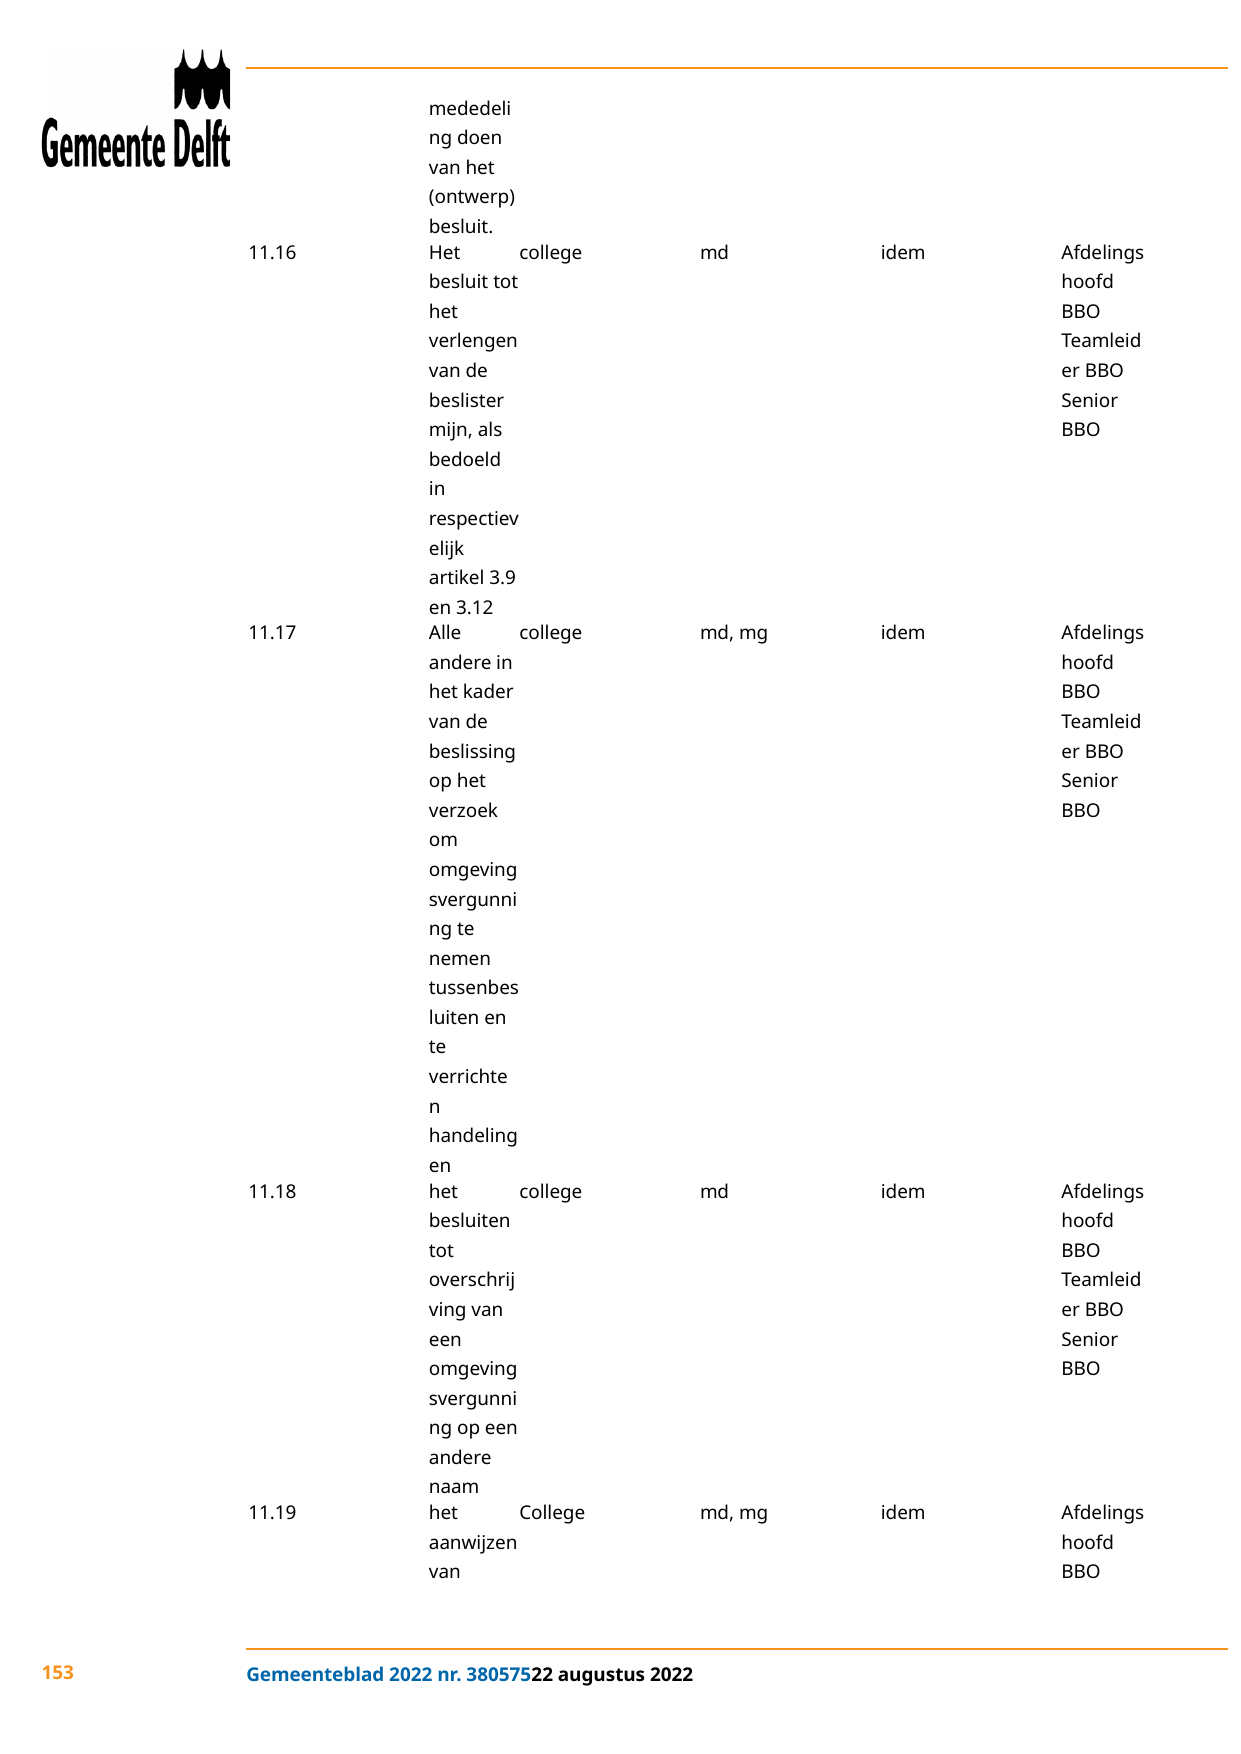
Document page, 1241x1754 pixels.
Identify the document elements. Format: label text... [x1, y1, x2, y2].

table_cell 11.18 [248, 1178, 429, 1499]
table_cell [971, 95, 1061, 239]
table_cell [519, 95, 700, 239]
table_cell [971, 620, 1061, 1178]
table_cell [971, 1499, 1061, 1584]
table_cell md, mg [700, 1499, 881, 1584]
table_cell Afdelingshoofd BBO Teamleider BBO Senior BBO [1061, 1178, 1152, 1499]
table_cell idem [881, 1178, 971, 1499]
table_cell Afdelingshoofd BBO Teamleider BBO Senior BBO [1061, 239, 1152, 619]
table_cell md, mg [700, 620, 881, 1178]
table_cell college [519, 239, 700, 619]
table_cell mededeling doen van het (ontwerp)besluit. [429, 95, 519, 239]
table_cell [971, 239, 1061, 619]
table_cell [881, 95, 971, 239]
table_cell [248, 95, 429, 239]
table_cell het aanwijzen van [429, 1499, 519, 1584]
table_cell Afdelingshoofd BBO Teamleider BBO Senior BBO [1061, 620, 1152, 1178]
table_cell md [700, 1178, 881, 1499]
table_cell idem [881, 1499, 971, 1584]
table_cell 11.17 [248, 620, 429, 1178]
table_cell College [519, 1499, 700, 1584]
table_cell Alle andere in het kader van de beslissing op het verzoek om omgevingsvergunning te nemen tussenbesluiten en te verrichten handelingen [429, 620, 519, 1178]
table_cell [1061, 95, 1152, 239]
table_cell 11.16 [248, 239, 429, 619]
table_cell Afdelingshoofd BBO [1061, 1499, 1152, 1584]
table_cell idem [881, 620, 971, 1178]
picture [41, 47, 231, 172]
table_cell het besluiten tot overschrijving van een omgevingsvergunning op een andere naam [429, 1178, 519, 1499]
table_cell md [700, 239, 881, 619]
table_cell college [519, 620, 700, 1178]
table_cell idem [881, 239, 971, 619]
table_cell college [519, 1178, 700, 1499]
table_cell Het besluit tot het verlengen van de beslistermijn, als bedoeld in respectievelijk artikel 3.9 en 3.12 [429, 239, 519, 619]
table_cell 11.19 [248, 1499, 429, 1584]
table_cell [971, 1178, 1061, 1499]
table_cell [700, 95, 881, 239]
